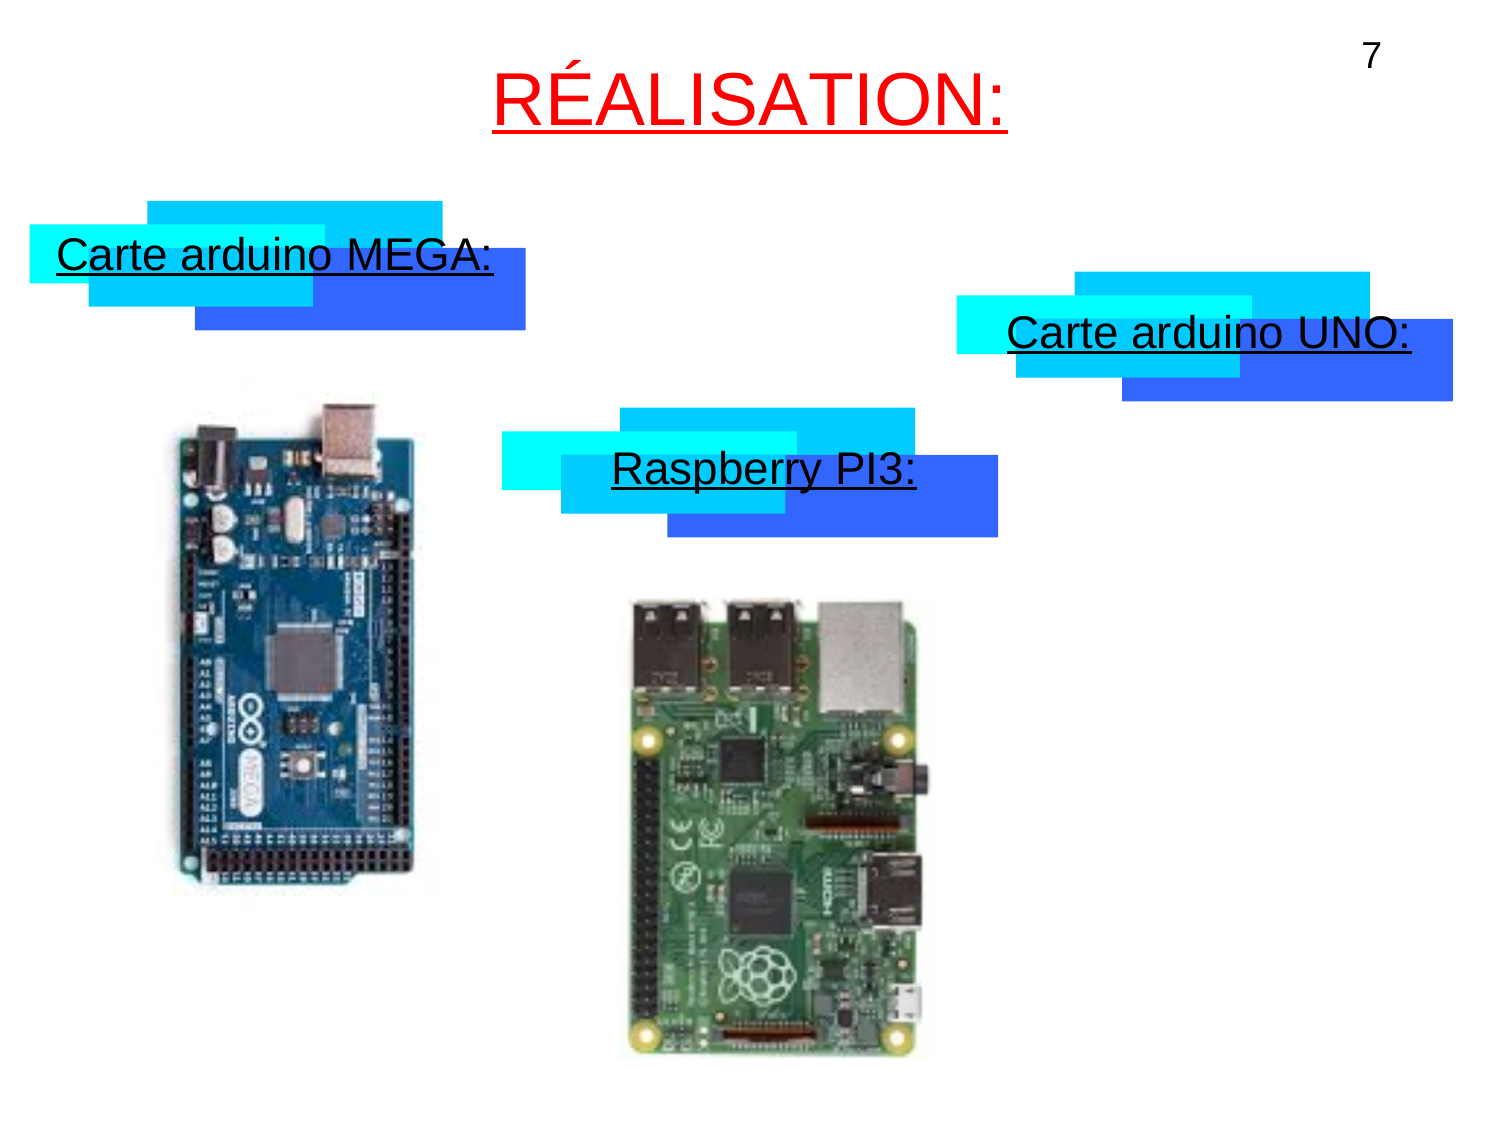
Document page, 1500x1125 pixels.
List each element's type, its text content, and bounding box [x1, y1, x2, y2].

text_box [1074, 271, 1370, 295]
text_box [29, 224, 41, 284]
text_box [1015, 318, 1453, 402]
text_box RÉALISATION: [0, 42, 1500, 149]
picture [619, 596, 939, 1059]
text_box Carte arduino MEGA: [41, 217, 514, 288]
text_box [147, 200, 443, 217]
text_box [501, 431, 999, 538]
text_box 7 [1346, 23, 1453, 84]
picture [150, 377, 443, 910]
text_box [88, 247, 526, 331]
text_box [956, 295, 992, 355]
text_box Carte arduino UNO: [992, 295, 1441, 366]
text_box Raspberry PI3: [596, 431, 940, 502]
text_box [619, 407, 916, 431]
